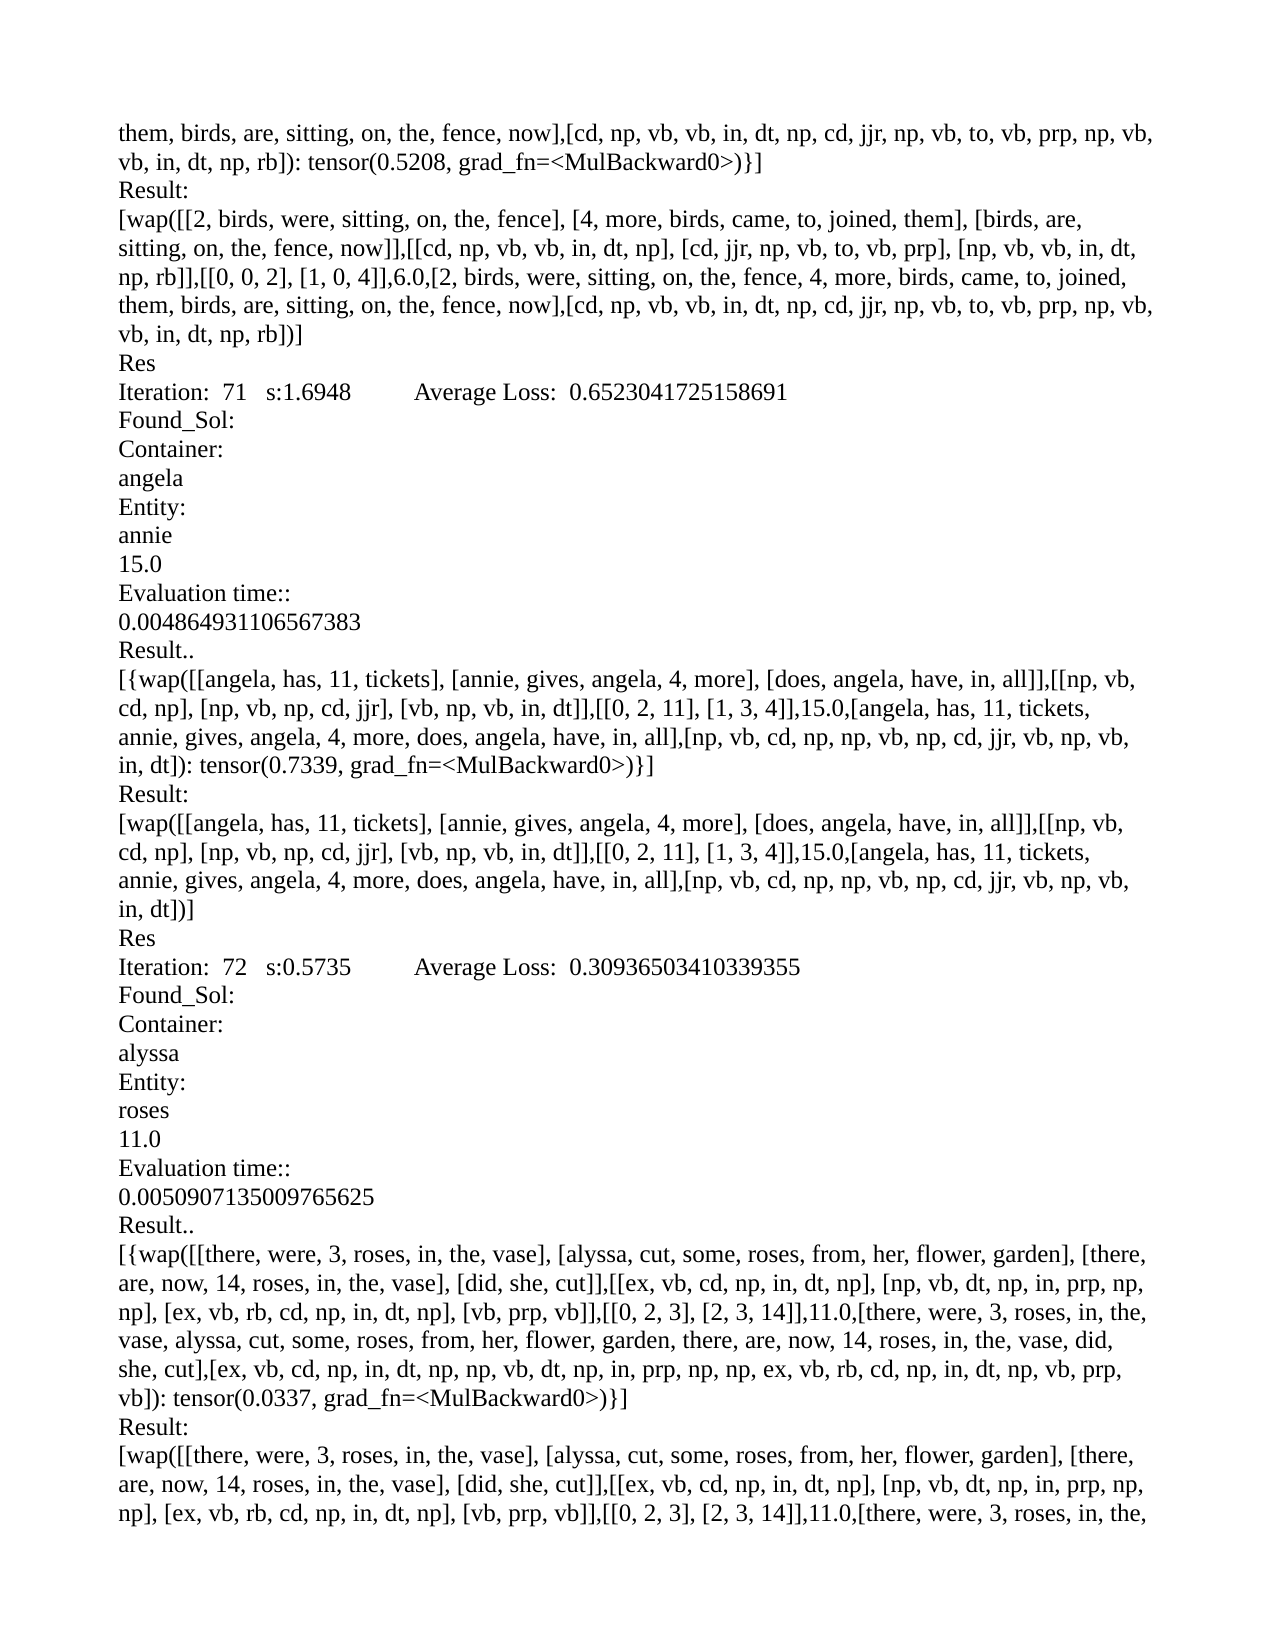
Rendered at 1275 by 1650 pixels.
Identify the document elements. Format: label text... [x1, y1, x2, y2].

text [wap([[angela, has, 11, tickets], [annie, gives, angela, 4, more], [does, angela, have, in, all]],[[np, vb, cd, np], [np, vb, np, cd, jjr], [vb, np, vb, in, dt]],[[0, 2, 11], [1, 3, 4]],15.0,[angela, has, 11, tickets, annie, gives, angela, 4, more, does, angela, have, in, all],[np, vb, cd, np, np, vb, np, cd, jjr, vb, np, vb, in, dt])] [118, 808, 1157, 923]
text 15.0 [118, 549, 1157, 578]
text Result.. [118, 636, 1157, 664]
text [wap([[there, were, 3, roses, in, the, vase], [alyssa, cut, some, roses, from, her, flower, garden], [there, are, now, 14, roses, in, the, vase], [did, she, cut]],[[ex, vb, cd, np, in, dt, np], [np, vb, dt, np, in, prp, np, np], [ex, vb, rb, cd, np, in, dt, np], [vb, prp, vb]],[[0, 2, 3], [2, 3, 14]],11.0,[there, were, 3, roses, in, the, [118, 1441, 1157, 1527]
text 0.004864931106567383 [118, 607, 1157, 636]
text Res [118, 348, 1157, 377]
text roses [118, 1096, 1157, 1124]
text Entity: [118, 492, 1157, 521]
text angela [118, 463, 1157, 492]
text Result: [118, 176, 1157, 204]
text Evaluation time:: [118, 1153, 1157, 1182]
text Evaluation time:: [118, 578, 1157, 607]
text annie [118, 521, 1157, 549]
text 11.0 [118, 1124, 1157, 1153]
text them, birds, are, sitting, on, the, fence, now],[cd, np, vb, vb, in, dt, np, cd, jjr, np, vb, to, vb, prp, np, vb, vb, in, dt, np, rb]): tensor(0.5208, grad_fn=<MulBackward0>)}] [118, 118, 1157, 176]
text Iteration: 71 s:1.6948 Average Loss: 0.6523041725158691 [118, 377, 1157, 406]
text Container: [118, 1009, 1157, 1038]
text alyssa [118, 1038, 1157, 1067]
text 0.0050907135009765625 [118, 1182, 1157, 1211]
text [wap([[2, birds, were, sitting, on, the, fence], [4, more, birds, came, to, joined, them], [birds, are, sitting, on, the, fence, now]],[[cd, np, vb, vb, in, dt, np], [cd, jjr, np, vb, to, vb, prp], [np, vb, vb, in, dt, np, rb]],[[0, 0, 2], [1, 0, 4]],6.0,[2, birds, were, sitting, on, the, fence, 4, more, birds, came, to, joined, them, birds, are, sitting, on, the, fence, now],[cd, np, vb, vb, in, dt, np, cd, jjr, np, vb, to, vb, prp, np, vb, vb, in, dt, np, rb])] [118, 204, 1157, 348]
text Result: [118, 779, 1157, 808]
text Entity: [118, 1067, 1157, 1096]
text Container: [118, 434, 1157, 463]
text [{wap([[angela, has, 11, tickets], [annie, gives, angela, 4, more], [does, angela, have, in, all]],[[np, vb, cd, np], [np, vb, np, cd, jjr], [vb, np, vb, in, dt]],[[0, 2, 11], [1, 3, 4]],15.0,[angela, has, 11, tickets, annie, gives, angela, 4, more, does, angela, have, in, all],[np, vb, cd, np, np, vb, np, cd, jjr, vb, np, vb, in, dt]): tensor(0.7339, grad_fn=<MulBackward0>)}] [118, 664, 1157, 779]
text Iteration: 72 s:0.5735 Average Loss: 0.30936503410339355 [118, 952, 1157, 981]
text Found_Sol: [118, 981, 1157, 1009]
text [{wap([[there, were, 3, roses, in, the, vase], [alyssa, cut, some, roses, from, her, flower, garden], [there, are, now, 14, roses, in, the, vase], [did, she, cut]],[[ex, vb, cd, np, in, dt, np], [np, vb, dt, np, in, prp, np, np], [ex, vb, rb, cd, np, in, dt, np], [vb, prp, vb]],[[0, 2, 3], [2, 3, 14]],11.0,[there, were, 3, roses, in, the, vase, alyssa, cut, some, roses, from, her, flower, garden, there, are, now, 14, roses, in, the, vase, did, she, cut],[ex, vb, cd, np, in, dt, np, np, vb, dt, np, in, prp, np, np, ex, vb, rb, cd, np, in, dt, np, vb, prp, vb]): tensor(0.0337, grad_fn=<MulBackward0>)}] [118, 1239, 1157, 1412]
text Res [118, 923, 1157, 952]
text Result: [118, 1412, 1157, 1441]
text Found_Sol: [118, 406, 1157, 434]
text Result.. [118, 1211, 1157, 1239]
